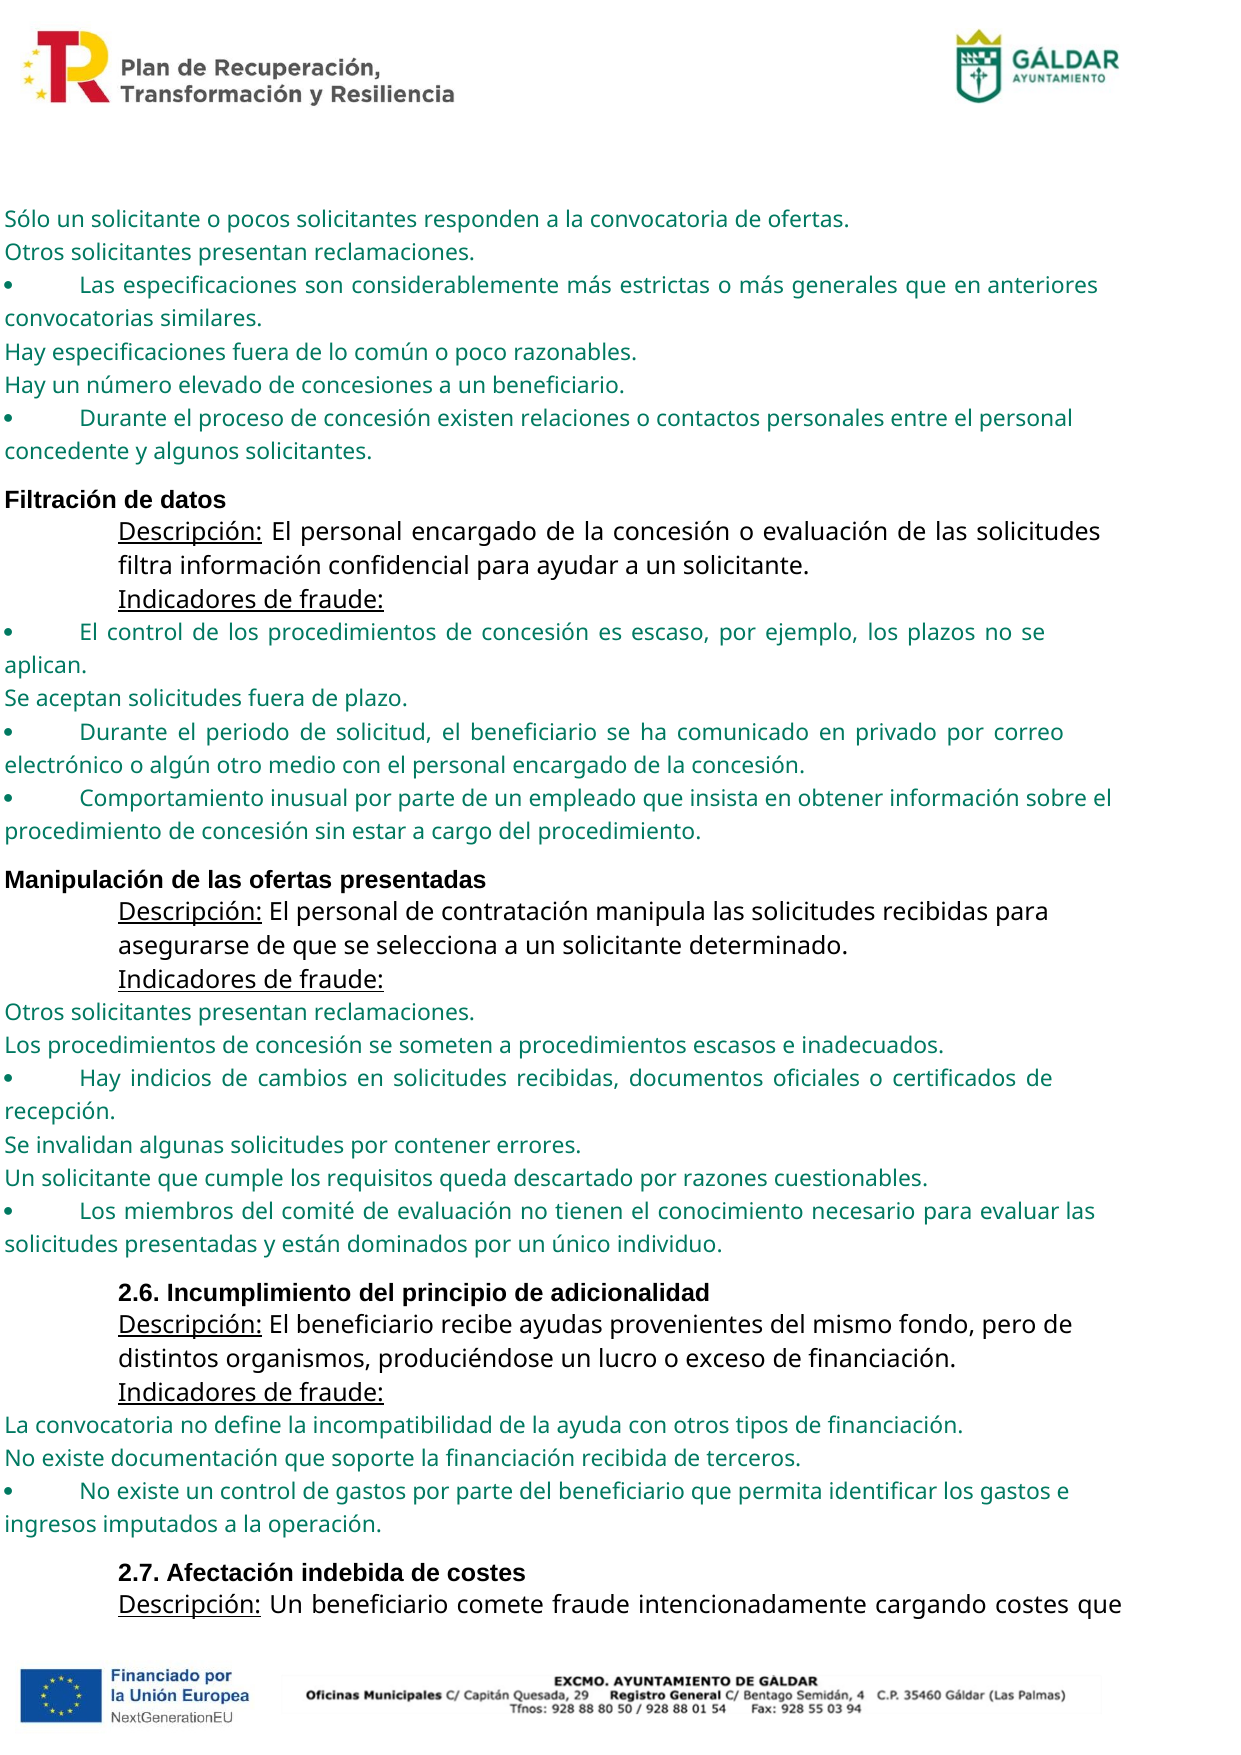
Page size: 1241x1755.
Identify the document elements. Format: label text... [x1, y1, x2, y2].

list No existe documentación que soporte la financiación recibida de terceros. [0, 1442, 1153, 1473]
list Incumplimiento del principio de adicionalidad [118, 1278, 1153, 1306]
list Los procedimientos de concesión se someten a procedimientos escasos e inadecuados. [0, 1029, 1153, 1060]
list Hay especificaciones fuera de lo común o poco razonables. [0, 336, 1153, 367]
list Los miembros del comité de evaluación no tienen el conocimiento necesario para evaluar las solicitudes presentadas y están dominados por un único individuo. [4, 1195, 1122, 1259]
list Otros solicitantes presentan reclamaciones. [0, 236, 1153, 267]
list Se aceptan solicitudes fuera de plazo. [0, 682, 1153, 713]
list Afectación indebida de costes [118, 1558, 1153, 1587]
text Descripción: El personal encargado de la concesión o evaluación de las solicitudes filtra información confidencial para ayudar a un solicitante. [118, 513, 1153, 582]
list El control de los procedimientos de concesión es escaso, por ejemplo, los plazos no se aplican. [4, 616, 1122, 680]
list Filtración de datos [0, 485, 1153, 513]
list Otros solicitantes presentan reclamaciones. [0, 996, 1153, 1027]
list Sólo un solicitante o pocos solicitantes responden a la convocatoria de ofertas. [0, 203, 1153, 234]
list La convocatoria no define la incompatibilidad de la ayuda con otros tipos de financiación. [0, 1409, 1153, 1440]
list No existe un control de gastos por parte del beneficiario que permita identificar los gastos e ingresos imputados a la operación. [4, 1475, 1123, 1539]
list Durante el periodo de solicitud, el beneficiario se ha comunicado en privado por correo electrónico o algún otro medio con el personal encargado de la concesión. [4, 716, 1123, 780]
list Durante el proceso de concesión existen relaciones o contactos personales entre el personal concedente y algunos solicitantes. [4, 402, 1123, 466]
text Indicadores de fraude: [118, 582, 1153, 616]
list Se invalidan algunas solicitudes por contener errores. [0, 1128, 1153, 1160]
text Descripción: El beneficiario recibe ayudas provenientes del mismo fondo, pero de distintos organismos, produciéndose un lucro o exceso de financiación. [118, 1306, 1153, 1374]
list Comportamiento inusual por parte de un empleado que insista en obtener información sobre el procedimiento de concesión sin estar a cargo del procedimiento. [4, 782, 1122, 846]
text Descripción: El personal de contratación manipula las solicitudes recibidas para asegurarse de que se selecciona a un solicitante determinado. [118, 893, 1123, 962]
list Manipulación de las ofertas presentadas [0, 865, 1153, 893]
list Un solicitante que cumple los requisitos queda descartado por razones cuestionables. [0, 1162, 1153, 1193]
list Hay un número elevado de concesiones a un beneficiario. [0, 369, 1153, 400]
text Indicadores de fraude: [118, 962, 1153, 996]
list Las especificaciones son considerablemente más estrictas o más generales que en anteriores convocatorias similares. [4, 269, 1123, 333]
text Descripción: Un beneficiario comete fraude intencionadamente cargando costes que [118, 1587, 1122, 1621]
list Hay indicios de cambios en solicitudes recibidas, documentos oficiales o certificados de recepción. [4, 1062, 1122, 1126]
text Indicadores de fraude: [118, 1374, 1153, 1409]
